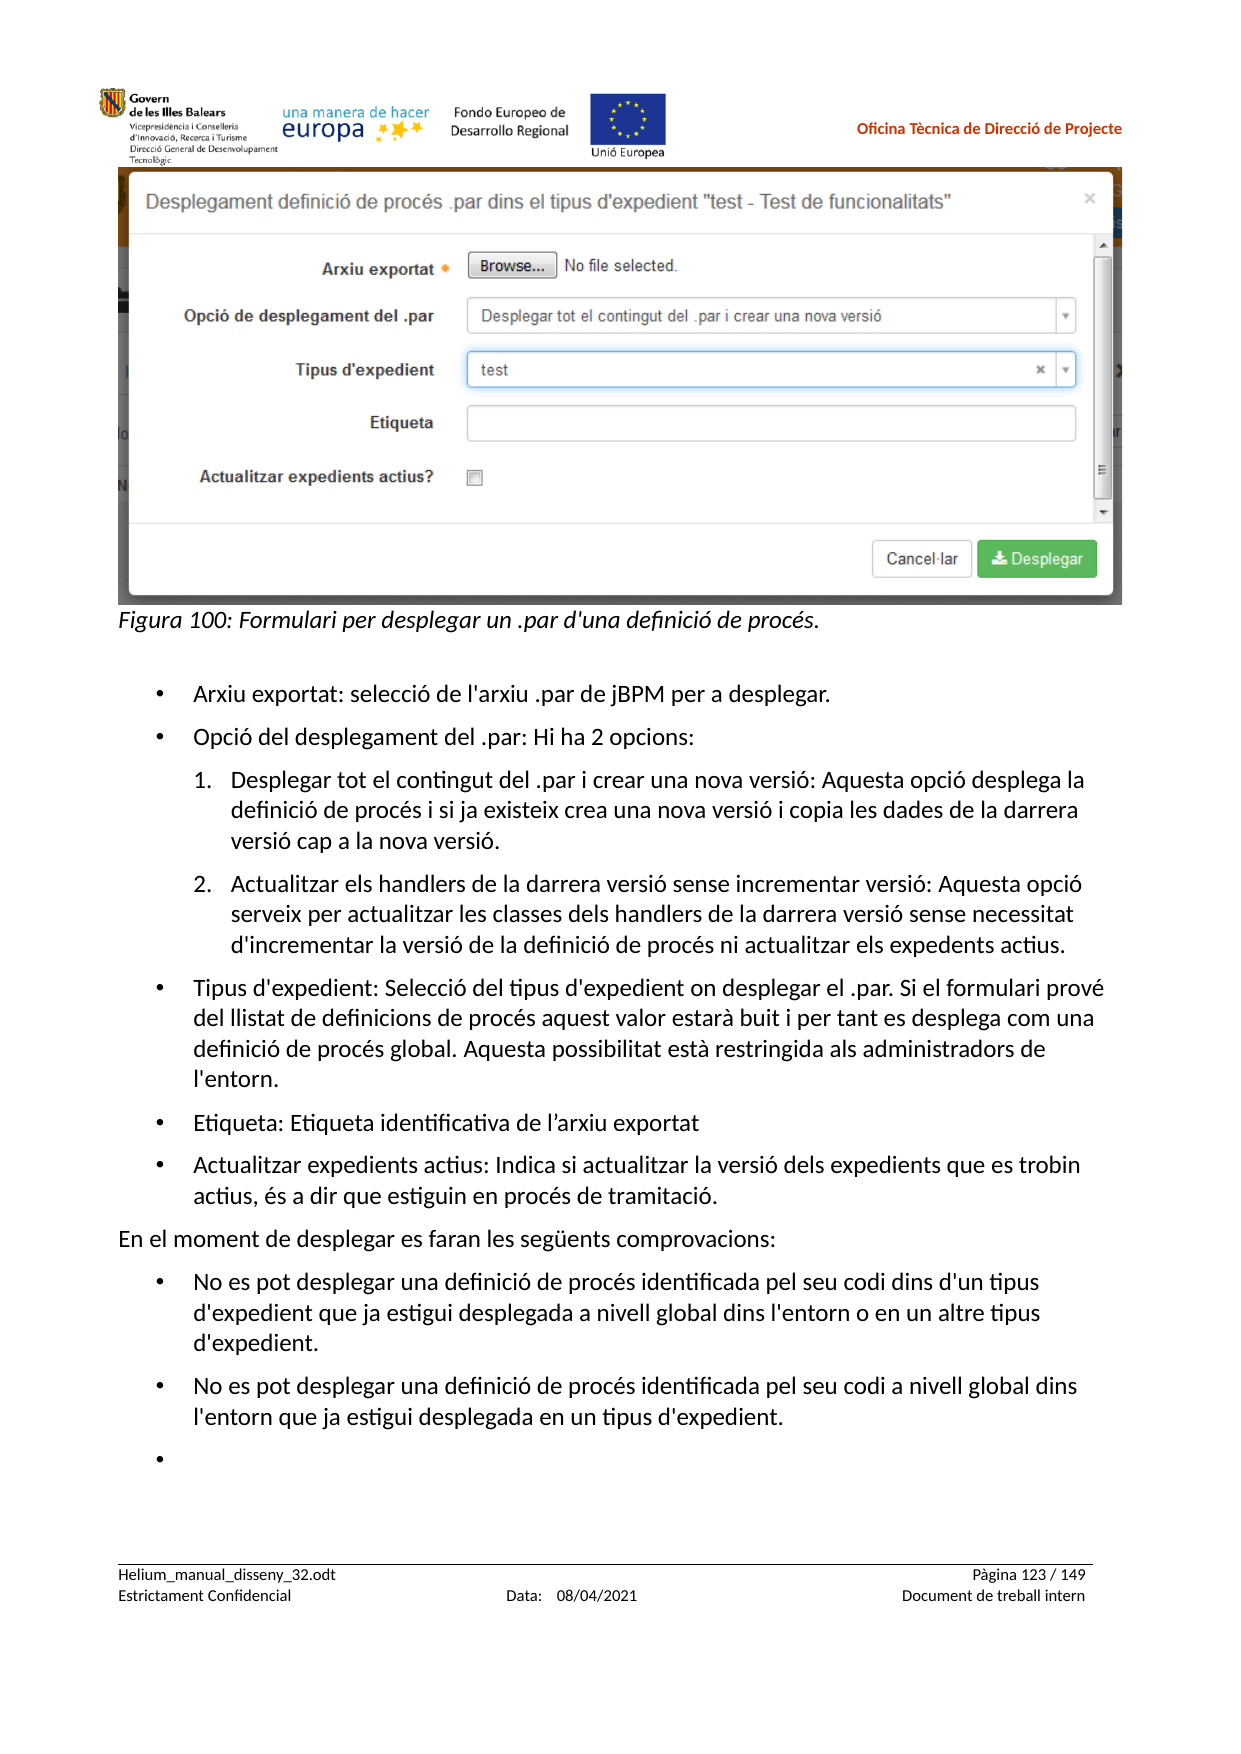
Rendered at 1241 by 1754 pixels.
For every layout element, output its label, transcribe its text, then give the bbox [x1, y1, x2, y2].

list Desplegar tot el contingut del .par i crear una nova versió: Aquesta opció desplega la definició de procés i si ja existeix crea una nova versió i copia les dades de la darrera versió cap a la nova versió. [193, 764, 1122, 856]
list Tipus d'expedient: Selecció del tipus d'expedient on desplegar el .par. Si el formulari prové del llistat de definicions de procés aquest valor estarà buit i per tant es desplega com una definició de procés global. Aquesta possibilitat està restringida als administradors de l'entorn. [156, 972, 1122, 1094]
list Etiqueta: Etiqueta identificativa de l’arxiu exportat [156, 1107, 1122, 1137]
list No es pot desplegar una definició de procés identificada pel seu codi a nivell global dins l'entorn que ja estigui desplegada en un tipus d'expedient. [156, 1370, 1122, 1431]
picture [118, 167, 1123, 605]
picture [99, 87, 668, 166]
text Figura 100: Formulari per desplegar un .par d'una definició de procés. [118, 605, 1122, 635]
list Opció del desplegament del .par: Hi ha 2 opcions: [156, 721, 1122, 751]
text En el moment de desplegar es faran les següents comprovacions: [118, 1223, 1122, 1254]
list Arxiu exportat: selecció de l'arxiu .par de jBPM per a desplegar. [156, 678, 1122, 708]
list Actualitzar expedients actius: Indica si actualitzar la versió dels expedients que es trobin actius, és a dir que estiguin en procés de tramitació. [156, 1150, 1122, 1211]
list Actualitzar els handlers de la darrera versió sense incrementar versió: Aquesta opció serveix per actualitzar les classes dels handlers de la darrera versió sense necessitat d'incrementar la versió de la definició de procés ni actualitzar els expedents actius. [193, 868, 1122, 959]
list No es pot desplegar una definició de procés identificada pel seu codi dins d'un tipus d'expedient que ja estigui desplegada a nivell global dins l'entorn o en un altre tipus d'expedient. [156, 1266, 1122, 1358]
